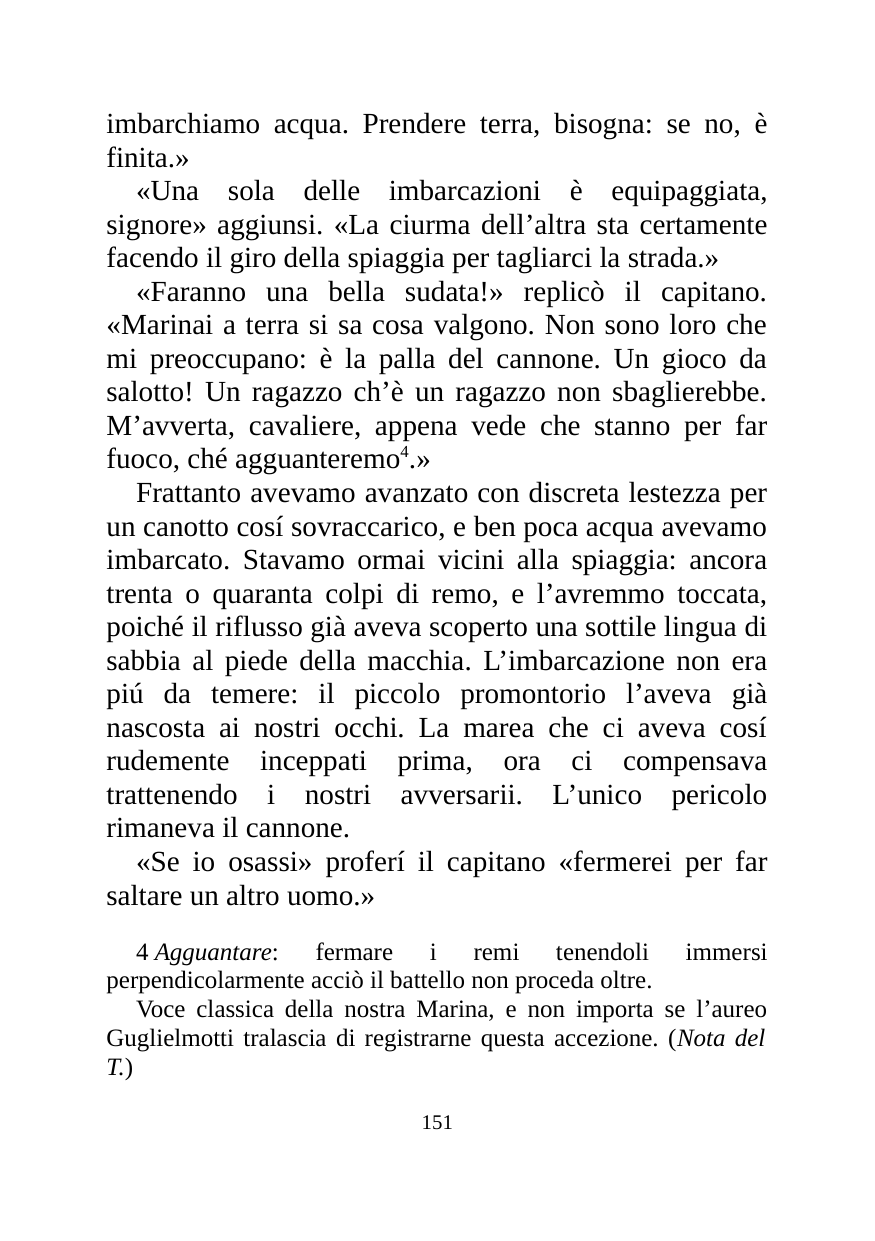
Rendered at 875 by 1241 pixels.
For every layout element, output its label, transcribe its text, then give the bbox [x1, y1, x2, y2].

text «Se io osassi» proferí il capitano «fermerei per far saltare un altro uomo.» [106, 844, 768, 911]
text Frattanto avevamo avanzato con discreta lestezza per un canotto cosí sovraccarico, e ben poca acqua avevamo imbarcato. Stavamo ormai vicini alla spiaggia: ancora trenta o quaranta colpi di remo, e l’avremmo toccata, poiché il riflusso già aveva scoperto una sottile lingua di sabbia al piede della macchia. L’imbarcazione non era piú da temere: il piccolo promontorio l’aveva già nascosta ai nostri occhi. La marea che ci aveva cosí rudemente inceppati prima, ora ci compensava trattenendo i nostri avversarii. L’unico pericolo rimaneva il cannone. [106, 475, 768, 844]
text imbarchiamo acqua. Prendere terra, bisogna: se no, è finita.» [106, 106, 768, 173]
text «Una sola delle imbarcazioni è equipaggiata, signore» aggiunsi. «La ciurma dell’altra sta certamente facendo il giro della spiaggia per tagliarci la strada.» [106, 173, 768, 274]
text «Faranno una bella sudata!» replicò il capitano. «Marinai a terra si sa cosa valgono. Non sono loro che mi preoccupano: è la palla del cannone. Un gioco da salotto! Un ragazzo ch’è un ragazzo non sbaglierebbe. M’avverta, cavaliere, appena vede che stanno per far fuoco, ché agguanteremo.» [106, 274, 768, 475]
text Agguantare: fermare i remi tenendoli immersi perpendicolarmente acciò il battello non proceda oltre. [106, 937, 768, 994]
text Voce classica della nostra Marina, e non importa se l’aureo Guglielmotti tralascia di registrarne questa accezione. (Nota del T.) [106, 994, 768, 1080]
